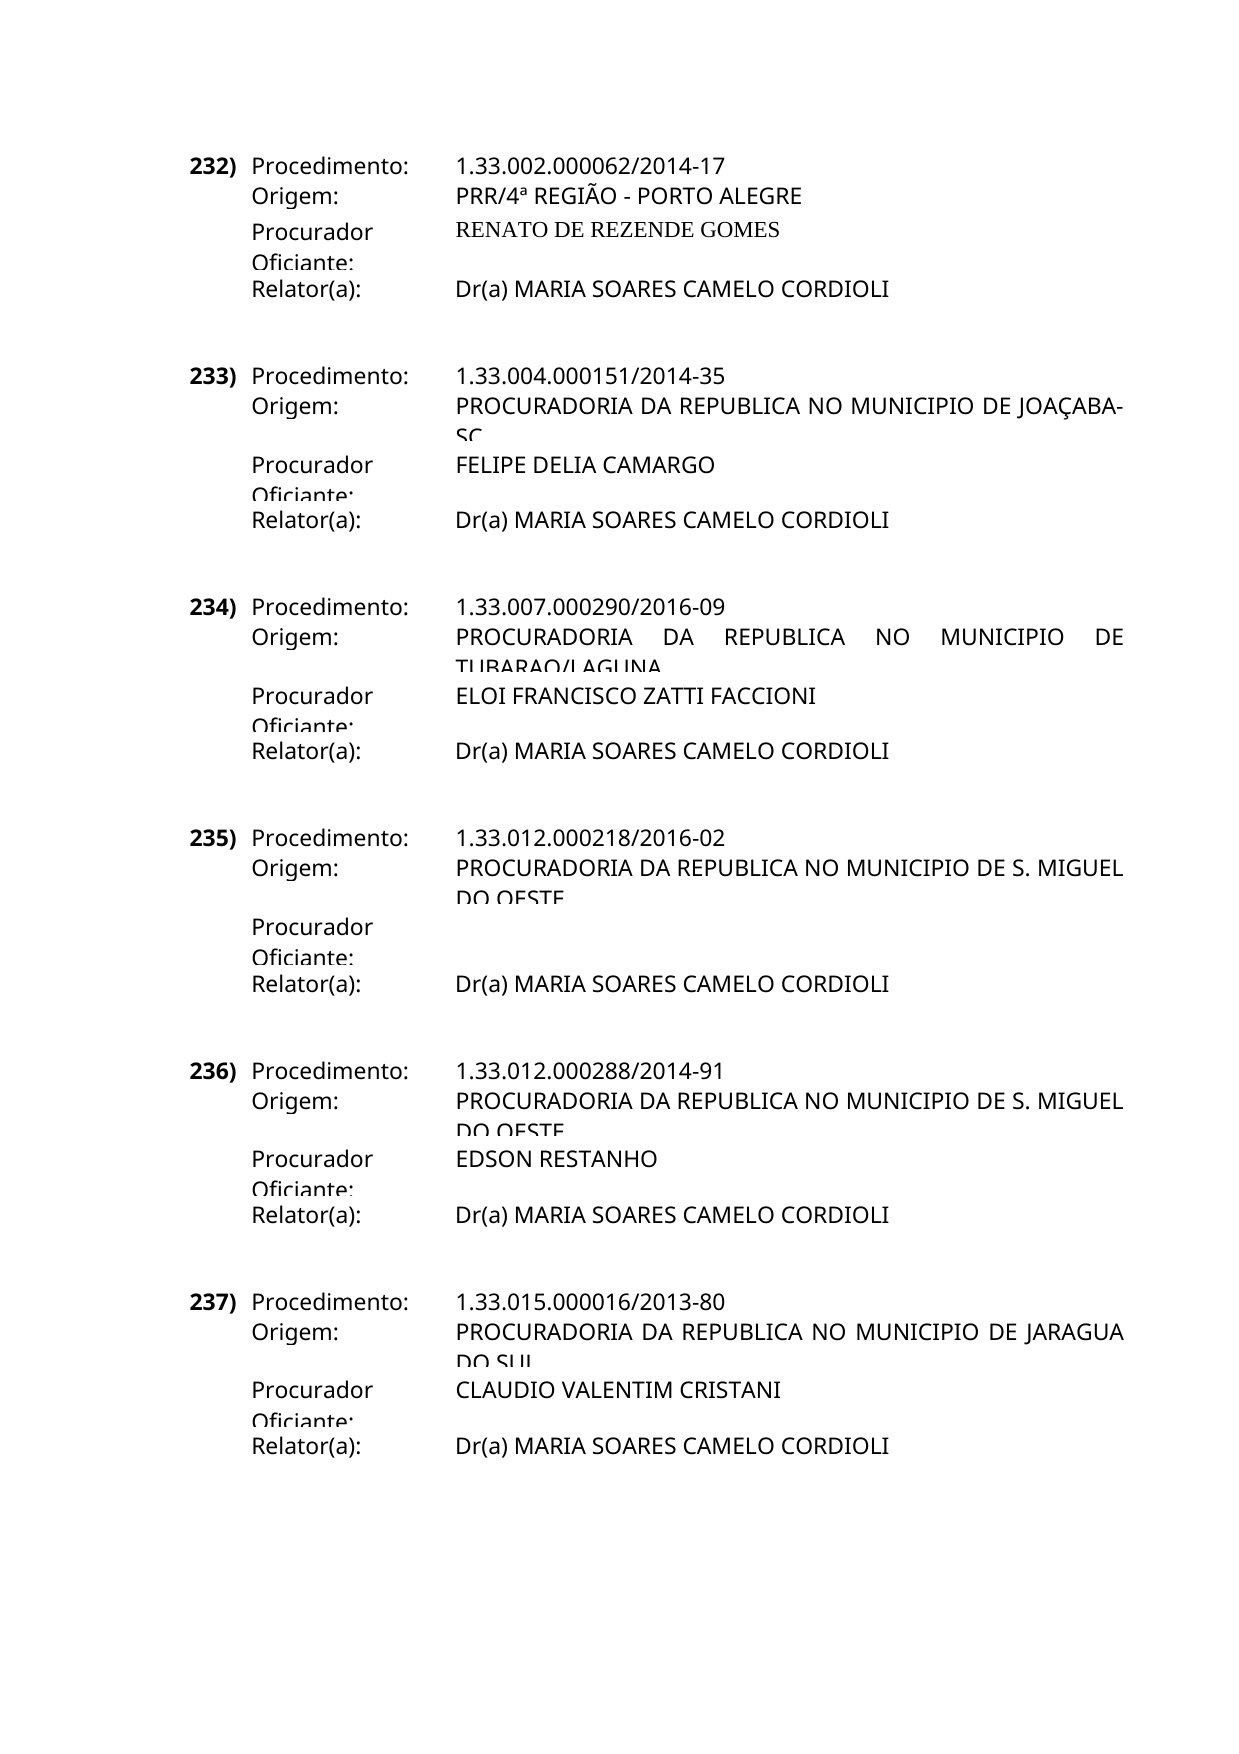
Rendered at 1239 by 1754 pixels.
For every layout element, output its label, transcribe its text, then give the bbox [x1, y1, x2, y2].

table_cell [0, 180, 189, 208]
table_cell EDSON RESTANHO [455, 1143, 1124, 1194]
table_cell [1125, 1136, 1239, 1143]
table_cell [251, 903, 455, 911]
table_cell [189, 672, 251, 679]
table_cell [1125, 504, 1239, 534]
table_cell 1.33.007.000290/2016-09 [455, 591, 1124, 619]
table_cell [1125, 534, 1239, 591]
table_cell [0, 1316, 189, 1344]
table_header Relator(a): [251, 735, 455, 764]
table_cell 236) [189, 1055, 251, 1083]
table_cell [189, 1113, 251, 1136]
table_cell [0, 1286, 189, 1314]
table_cell [1125, 1229, 1239, 1286]
table_cell PROCURADORIA DA REPUBLICA NO MUNICIPIO DE JOAÇABA-SC [455, 390, 1124, 441]
table_cell [251, 303, 455, 360]
table_cell [0, 650, 189, 672]
table_cell [1125, 998, 1239, 1054]
table_cell [0, 449, 189, 499]
table_cell [0, 1136, 189, 1143]
table_cell 232) [189, 150, 251, 178]
table_cell [455, 534, 1124, 591]
table_cell Procurador Oficiante: [251, 911, 455, 964]
table_cell [1125, 1316, 1239, 1344]
table_cell [1125, 441, 1239, 448]
table_cell [189, 216, 251, 270]
table_cell [0, 209, 189, 216]
table_header Dr(a) MARIA SOARES CAMELO CORDIOLI [455, 968, 1122, 996]
table_cell [251, 672, 455, 679]
table_cell [0, 390, 189, 418]
table_cell [189, 911, 251, 964]
table_cell [1125, 650, 1239, 672]
table_cell [1125, 303, 1239, 360]
table_cell [189, 1367, 251, 1374]
table_cell [189, 180, 251, 208]
table_cell [189, 998, 251, 1054]
table_cell [251, 209, 455, 216]
table_cell [189, 390, 251, 418]
table_header Relator(a): [251, 968, 455, 996]
table_cell [0, 968, 189, 998]
table_header Relator(a): [251, 504, 455, 533]
table_cell [189, 1344, 251, 1367]
table_cell Procedimento: [251, 1055, 455, 1083]
table_cell Procurador Oficiante: [251, 1143, 455, 1196]
table_cell Procedimento: [251, 591, 455, 619]
table_cell [1125, 273, 1239, 303]
table_cell 1.33.004.000151/2014-35 [455, 360, 1124, 388]
table_cell [189, 680, 251, 731]
table_cell FELIPE DELIA CAMARGO [455, 449, 1124, 499]
table_cell [1125, 591, 1239, 619]
table_cell Origem: [251, 1316, 455, 1344]
table_cell [1125, 1367, 1239, 1374]
table_cell [455, 672, 1124, 679]
table_cell [1125, 390, 1239, 418]
table_header [1125, 0, 1239, 150]
table_cell [1125, 180, 1239, 208]
table_cell [0, 303, 189, 360]
table_cell 235) [189, 822, 251, 851]
table_cell [0, 911, 189, 964]
table_cell [1125, 419, 1239, 441]
table_header Dr(a) MARIA SOARES CAMELO CORDIOLI [455, 1430, 1122, 1458]
table_cell [251, 881, 455, 903]
table_cell 1.33.002.000062/2014-17 [455, 150, 1124, 178]
table_cell [0, 903, 189, 911]
table_cell PROCURADORIA DA REPUBLICA NO MUNICIPIO DE S. MIGUEL DO OESTE [455, 1085, 1124, 1136]
table_cell [251, 1229, 455, 1286]
table_cell [1125, 1085, 1239, 1113]
table_cell [1125, 449, 1239, 499]
table_cell Procedimento: [251, 1286, 455, 1314]
table_cell [0, 1374, 189, 1425]
table_cell [1125, 1143, 1239, 1194]
table_cell PROCURADORIA DA REPUBLICA NO MUNICIPIO DE S. MIGUEL DO OESTE [455, 852, 1124, 903]
table_cell [1125, 209, 1239, 216]
table_cell [0, 504, 189, 534]
table_cell [189, 1374, 251, 1425]
table_cell [1125, 680, 1239, 731]
table_cell Origem: [251, 852, 455, 881]
table_cell [189, 1085, 251, 1113]
table_cell [1125, 911, 1239, 964]
table_cell [1125, 216, 1239, 270]
table_cell [251, 534, 455, 591]
table_header Relator(a): [251, 1430, 455, 1458]
table_cell [1125, 1286, 1239, 1314]
table_cell [0, 1055, 189, 1083]
table_cell 1.33.012.000288/2014-91 [455, 1055, 1124, 1083]
table_cell [0, 441, 189, 448]
table_cell [189, 650, 251, 672]
table_cell [455, 441, 1124, 448]
table_cell [455, 1136, 1124, 1143]
table_cell [0, 1143, 189, 1194]
table_cell [0, 419, 189, 441]
table_cell [189, 881, 251, 903]
table_cell [189, 209, 251, 216]
table_cell [189, 419, 251, 441]
table_cell [189, 735, 251, 765]
table_header [189, 0, 251, 150]
table_cell [1125, 1199, 1239, 1229]
table_cell [0, 591, 189, 619]
table_cell [1125, 1430, 1239, 1460]
table_cell [0, 998, 189, 1054]
table_cell [0, 1199, 189, 1229]
table_cell 237) [189, 1286, 251, 1314]
table_cell [1125, 360, 1239, 388]
table_cell [1125, 881, 1239, 903]
table_cell [455, 1367, 1124, 1374]
table_cell [189, 449, 251, 499]
table_cell [0, 852, 189, 881]
table_cell [251, 441, 455, 448]
table_cell [1125, 852, 1239, 881]
table_cell [0, 1085, 189, 1113]
table_cell [1125, 822, 1239, 851]
table_cell [189, 1316, 251, 1344]
table_cell ELOI FRANCISCO ZATTI FACCIONI [455, 680, 1124, 731]
table_cell 233) [189, 360, 251, 388]
table_cell [455, 903, 1124, 911]
table_cell [1125, 1055, 1239, 1083]
table_cell [189, 621, 251, 649]
table_cell [0, 1430, 189, 1460]
table_cell [189, 968, 251, 998]
table_cell [189, 1143, 251, 1194]
table_header Relator(a): [251, 273, 455, 302]
table_cell [189, 504, 251, 534]
table_cell [0, 1113, 189, 1136]
table_cell Procedimento: [251, 360, 455, 388]
table_cell [251, 1113, 455, 1136]
table_cell Procedimento: [251, 822, 455, 851]
table_cell [0, 216, 189, 270]
table_cell [251, 419, 455, 441]
table_cell PRR/4ª REGIÃO - PORTO ALEGRE [455, 180, 1124, 208]
table_cell Origem: [251, 180, 455, 208]
table_cell [0, 534, 189, 591]
table_cell Origem: [251, 1085, 455, 1113]
table_cell 1.33.015.000016/2013-80 [455, 1286, 1124, 1314]
table_header Dr(a) MARIA SOARES CAMELO CORDIOLI [455, 504, 1122, 533]
table_cell [455, 1229, 1124, 1286]
table_header Dr(a) MARIA SOARES CAMELO CORDIOLI [455, 1199, 1122, 1227]
table_cell Procurador Oficiante: [251, 680, 455, 732]
table_cell [189, 903, 251, 911]
table_cell [189, 273, 251, 303]
table_cell [189, 303, 251, 360]
table_header Relator(a): [251, 1199, 455, 1227]
table_cell [0, 1344, 189, 1367]
table_cell Procurador Oficiante: [251, 449, 455, 501]
table_cell [1125, 765, 1239, 822]
table_cell [0, 150, 189, 178]
table_header Dr(a) MARIA SOARES CAMELO CORDIOLI [455, 273, 1122, 302]
table_cell [0, 735, 189, 765]
table_header [251, 0, 455, 150]
table_cell [0, 765, 189, 822]
table_cell [0, 822, 189, 851]
table_cell [455, 303, 1124, 360]
table_cell [0, 672, 189, 679]
table_cell [1125, 903, 1239, 911]
table_cell [0, 680, 189, 731]
table_header [0, 0, 189, 150]
table_cell [0, 273, 189, 303]
table_cell [251, 1367, 455, 1374]
table_cell [455, 765, 1124, 822]
table_cell [0, 1229, 189, 1286]
table_cell [1125, 150, 1239, 178]
table_cell [1125, 1374, 1239, 1425]
table_cell [0, 881, 189, 903]
table_cell PROCURADORIA DA REPUBLICA NO MUNICIPIO DE JARAGUA DO SUL [455, 1316, 1124, 1367]
table_cell [0, 1367, 189, 1374]
table_cell [1125, 735, 1239, 765]
table_cell [251, 998, 455, 1054]
table_cell [0, 360, 189, 388]
table_cell 1.33.012.000218/2016-02 [455, 822, 1124, 851]
table_cell Procurador Oficiante: [251, 1374, 455, 1427]
table_header [455, 0, 1124, 150]
table_header Dr(a) MARIA SOARES CAMELO CORDIOLI [455, 735, 1122, 764]
table_cell [0, 621, 189, 649]
table_cell [455, 209, 1124, 216]
table_cell [1125, 968, 1239, 998]
table_cell [1125, 672, 1239, 679]
table_cell [189, 1199, 251, 1229]
table_cell [1125, 1113, 1239, 1136]
table_cell [189, 441, 251, 448]
table_cell [189, 534, 251, 591]
table_cell [189, 852, 251, 881]
table_cell [1125, 1344, 1239, 1367]
table_cell 234) [189, 591, 251, 619]
table_cell [189, 1136, 251, 1143]
table_cell [189, 765, 251, 822]
table_cell PROCURADORIA DA REPUBLICA NO MUNICIPIO DE TUBARAO/LAGUNA [455, 621, 1124, 672]
table_cell Procedimento: [251, 150, 455, 178]
table_cell [251, 765, 455, 822]
table_cell [189, 1430, 251, 1460]
table_cell [189, 1229, 251, 1286]
table_cell [251, 650, 455, 672]
table_cell Procurador Oficiante: [251, 216, 455, 270]
table_cell [1125, 621, 1239, 649]
table_cell [251, 1344, 455, 1367]
table_cell [455, 998, 1124, 1054]
table_cell Origem: [251, 621, 455, 649]
table_cell RENATO DE REZENDE GOMES [455, 216, 1124, 270]
table_cell [251, 1136, 455, 1143]
table_cell [455, 911, 1124, 964]
table_cell CLAUDIO VALENTIM CRISTANI [455, 1374, 1124, 1425]
table_cell Origem: [251, 390, 455, 418]
